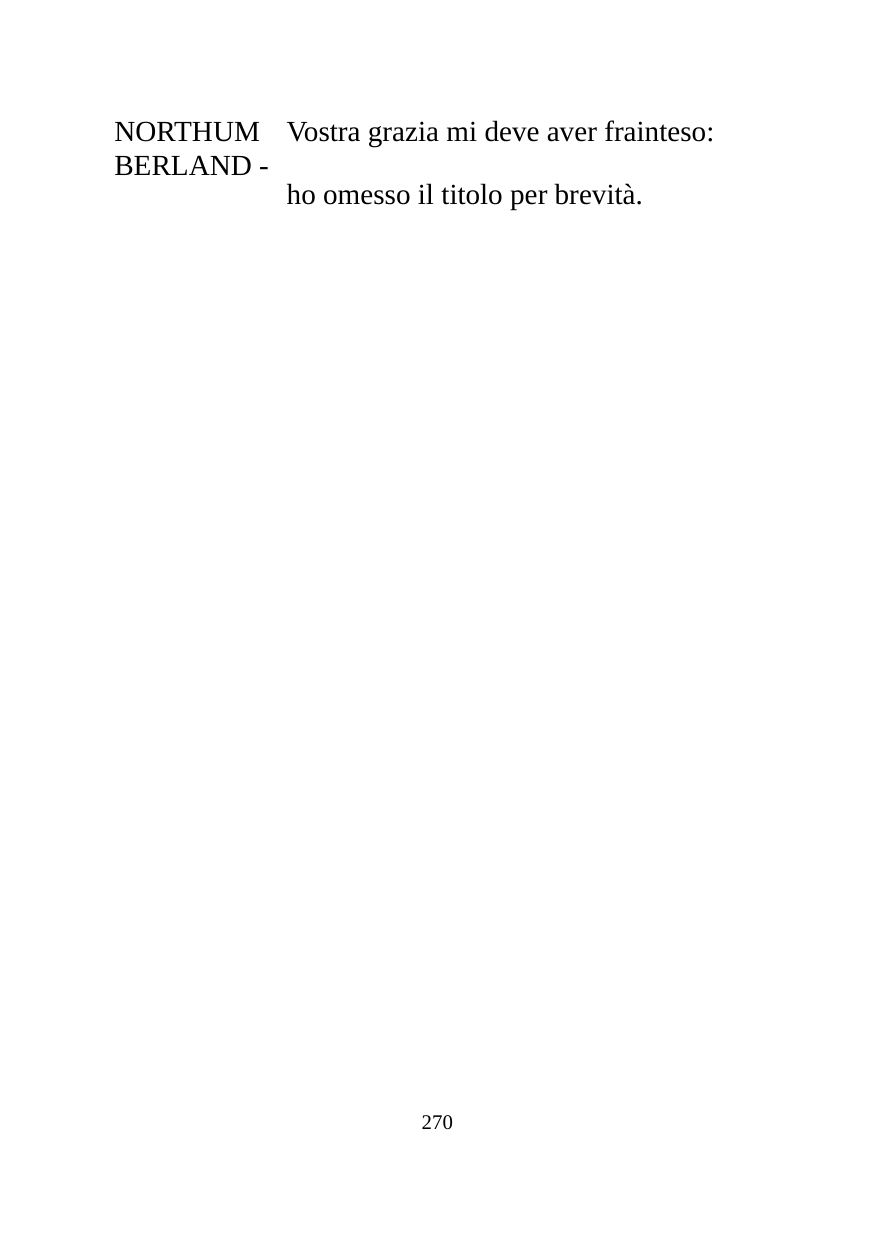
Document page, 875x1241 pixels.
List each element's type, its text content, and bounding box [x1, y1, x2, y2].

table_cell NORTHUMBERLAND - [106, 106, 279, 311]
table_cell Vostra grazia mi deve aver frainteso: ho omesso il titolo per brevità. [279, 106, 768, 311]
